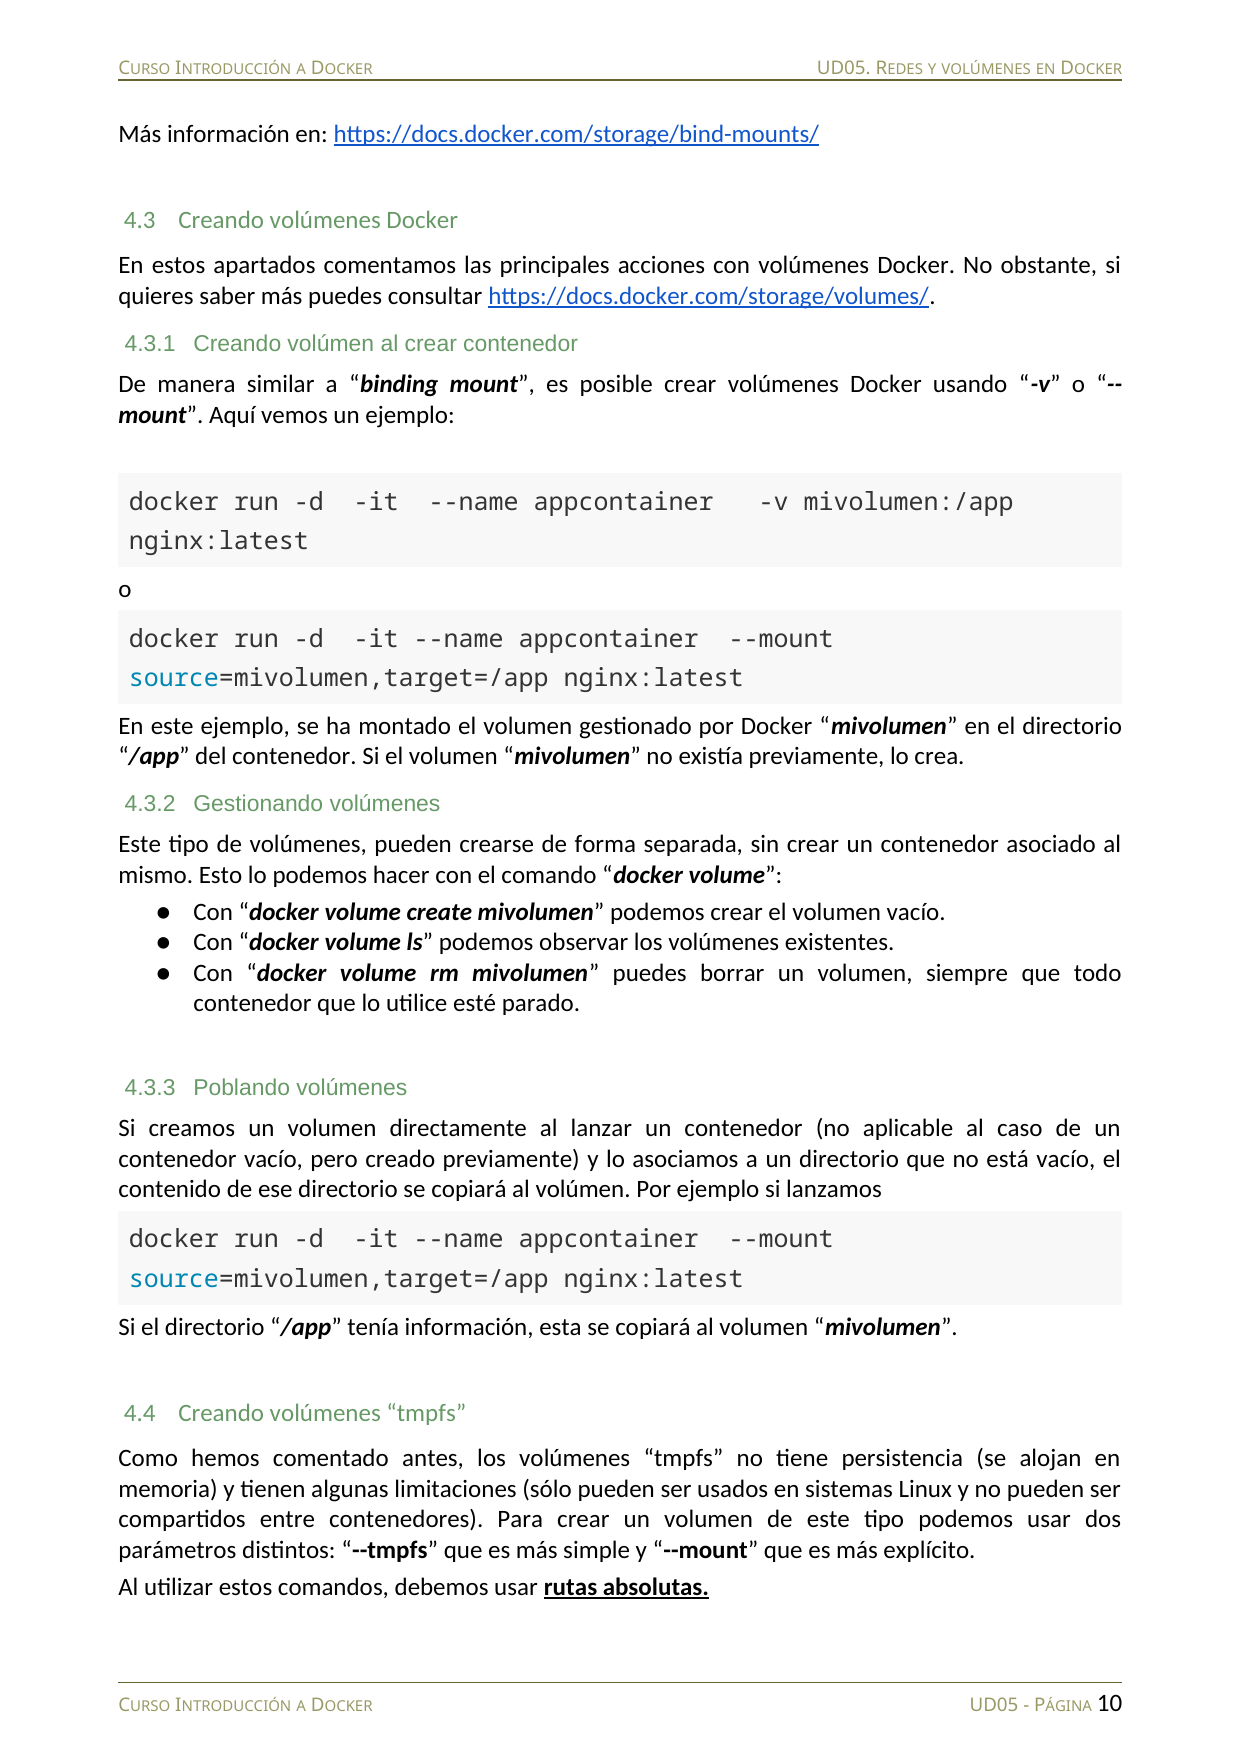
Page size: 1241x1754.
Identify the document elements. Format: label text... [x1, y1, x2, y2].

subtitle Creando volúmen al crear contenedor [118, 329, 1122, 356]
text De manera similar a “binding mount”, es posible crear volúmenes Docker usando “-v” o “--mount”. Aquí vemos un ejemplo: [118, 368, 1122, 429]
list Con “docker volume ls” podemos observar los volúmenes existentes. [156, 926, 1122, 957]
text En este ejemplo, se ha montado el volumen gestionado por Docker “mivolumen” en el directorio “/app” del contenedor. Si el volumen “mivolumen” no existía previamente, lo crea. [118, 710, 1122, 771]
subtitle Gestionando volúmenes [118, 790, 1122, 816]
text Como hemos comentado antes, los volúmenes “tmpfs” no tiene persistencia (se alojan en memoria) y tienen algunas limitaciones (sólo pueden ser usados en sistemas Linux y no pueden ser compartidos entre contenedores). Para crear un volumen de este tipo podemos usar dos parámetros distintos: “--tmpfs” que es más simple y “--mount” que es más explícito. [118, 1442, 1122, 1564]
text Si creamos un volumen directamente al lanzar un contenedor (no aplicable al caso de un contenedor vacío, pero creado previamente) y lo asociamos a un directorio que no está vacío, el contenido de ese directorio se copiará al volúmen. Por ejemplo si lanzamos [118, 1113, 1122, 1204]
subtitle Poblando volúmenes [118, 1074, 1122, 1100]
text Más información en: https://docs.docker.com/storage/bind-mounts/ [118, 118, 1122, 148]
text Este tipo de volúmenes, pueden crearse de forma separada, sin crear un contenedor asociado al mismo. Esto lo podemos hacer con el comando “docker volume”: [118, 828, 1122, 889]
text Al utilizar estos comandos, debemos usar rutas absolutas. [118, 1571, 1122, 1601]
table_header docker run -d -it --name appcontainer --mount source=mivolumen,target=/app nginx:latest [118, 610, 1122, 704]
subtitle Creando volúmenes Docker [118, 204, 1122, 235]
list Con “docker volume rm mivolumen” puedes borrar un volumen, siempre que todo contenedor que lo utilice esté parado. [156, 957, 1122, 1018]
list Con “docker volume create mivolumen” podemos crear el volumen vacío. [156, 896, 1122, 926]
text Si el directorio “/app” tenía información, esta se copiará al volumen “mivolumen”. [118, 1311, 1122, 1341]
text En estos apartados comentamos las principales acciones con volúmenes Docker. No obstante, si quieres saber más puedes consultar https://docs.docker.com/storage/volumes/. [118, 250, 1122, 311]
subtitle Creando volúmenes “tmpfs” [118, 1397, 1122, 1427]
text o [118, 573, 1122, 603]
table_header docker run -d -it --name appcontainer -v mivolumen:/app nginx:latest [118, 473, 1122, 567]
table_header docker run -d -it --name appcontainer --mount source=mivolumen,target=/app nginx:latest [118, 1211, 1122, 1305]
